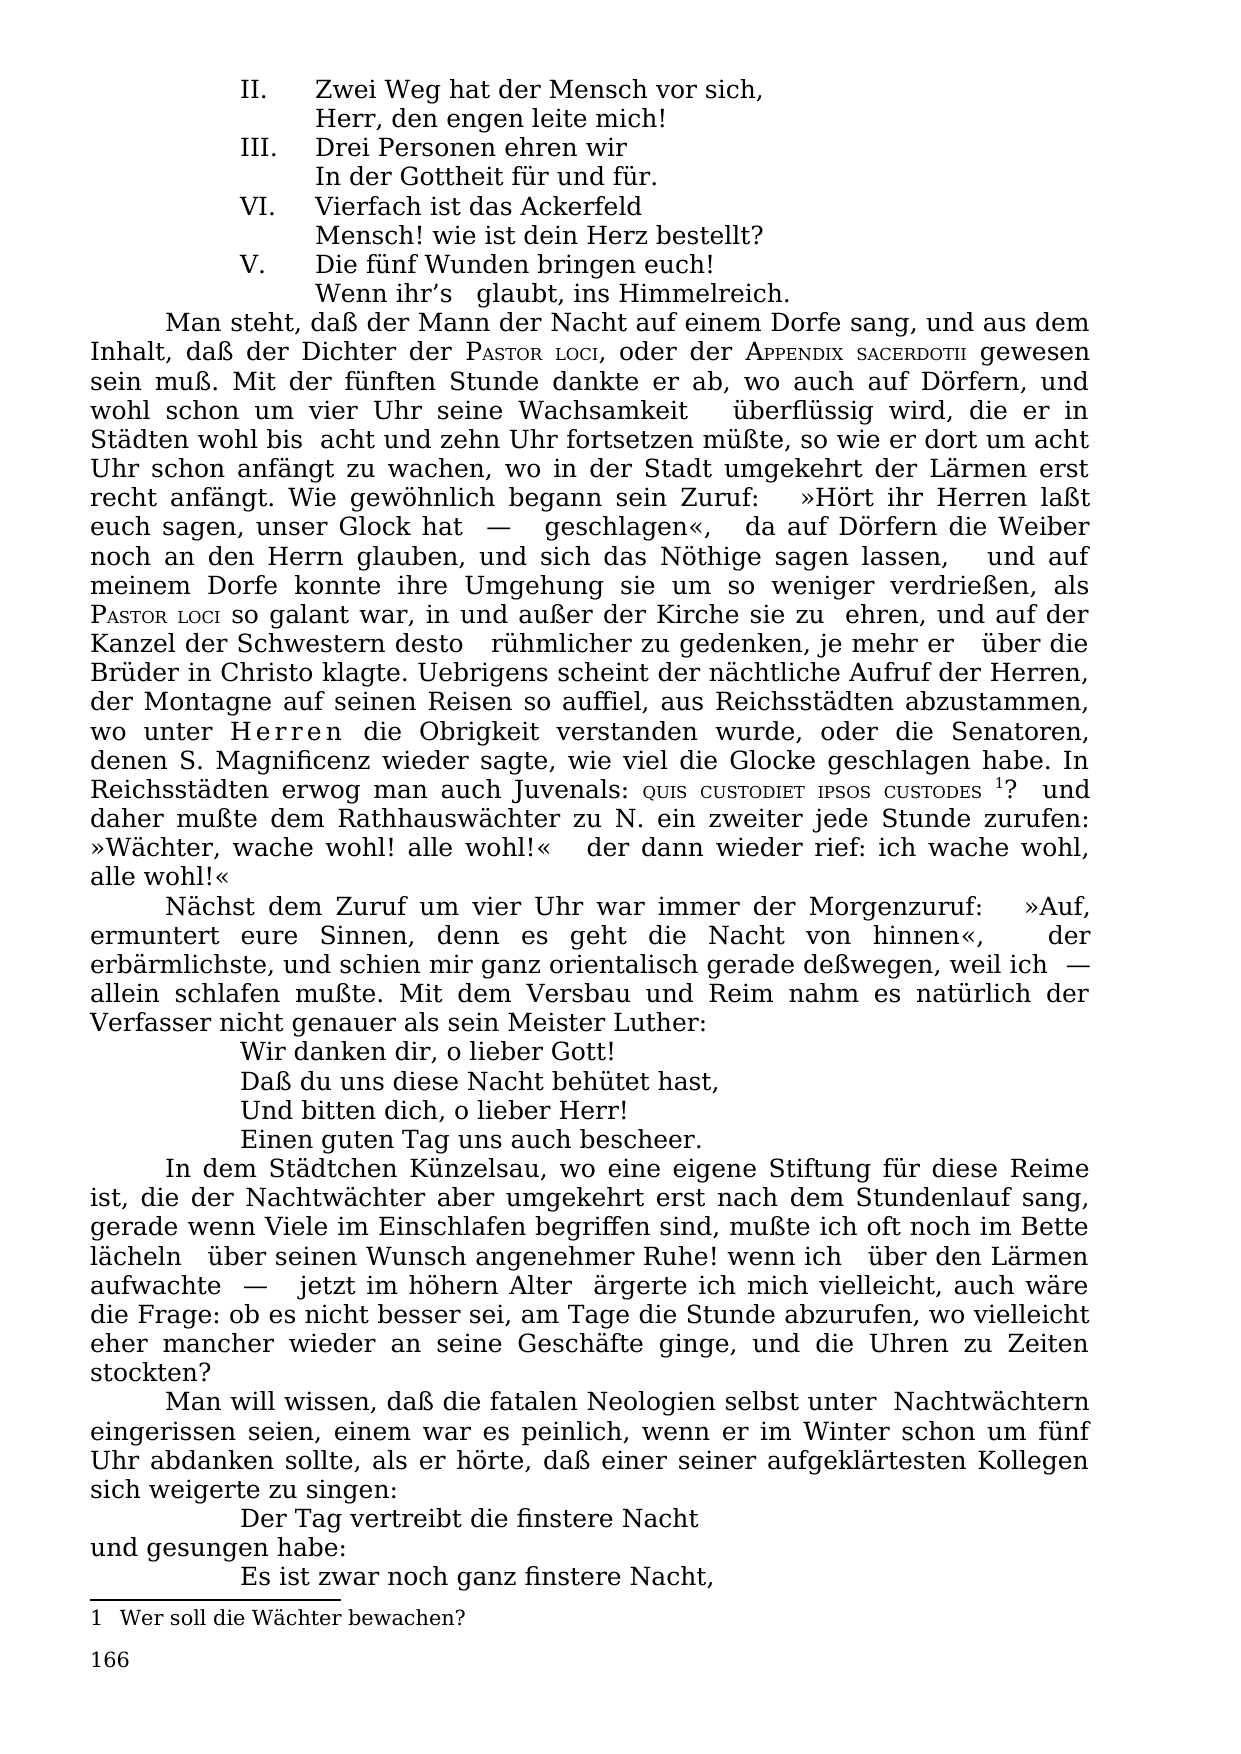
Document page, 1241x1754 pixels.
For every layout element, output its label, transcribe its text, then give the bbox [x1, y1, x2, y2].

text Nächst dem Zuruf um vier Uhr war immer der Morgenzuruf: »Auf, ermuntert eure Sinnen, denn es geht die Nacht von hinnen«, der erbärmlichste, und schien mir ganz orientalisch gerade deßwegen, weil ich — allein schlafen mußte. Mit dem Versbau und Reim nahm es natürlich der Verfasser nicht genauer als sein Meister Luther: [90, 892, 1091, 1037]
text II. Zwei Weg hat der Mensch vor sich, [240, 75, 1091, 104]
text III. Drei Personen ehren wir [240, 133, 1091, 162]
text und gesungen habe: [90, 1533, 1091, 1562]
text V. Die fünf Wunden bringen euch! [240, 250, 1091, 279]
text Und bitten dich, o lieber Herr! [240, 1096, 1091, 1125]
text Wer soll die Wächter bewachen? [90, 1606, 1091, 1631]
text Wir danken dir, o lieber Gott! [240, 1037, 1091, 1067]
text Wenn ihr’s glaubt, ins Himmelreich. [240, 279, 1091, 308]
text In dem Städtchen Künzelsau, wo eine eigene Stiftung für diese Reime ist, die der Nachtwächter aber umgekehrt erst nach dem Stundenlauf sang, gerade wenn Viele im Einschlafen begriffen sind, mußte ich oft noch im Bette lächeln über seinen Wunsch angenehmer Ruhe! wenn ich über den Lärmen aufwachte — jetzt im höhern Alter ärgerte ich mich vielleicht, auch wäre die Frage: ob es nicht besser sei, am Tage die Stunde abzurufen, wo vielleicht eher mancher wieder an seine Geschäfte ginge, und die Uhren zu Zeiten stockten? [90, 1154, 1091, 1387]
text Man steht, daß der Mann der Nacht auf einem Dorfe sang, und aus dem Inhalt, daß der Dichter der Pastor loci, oder der Appendix sacerdotii gewesen sein muß. Mit der fünften Stunde dankte er ab, wo auch auf Dörfern, und wohl schon um vier Uhr seine Wachsamkeit überflüssig wird, die er in Städten wohl bis acht und zehn Uhr fortsetzen müßte, so wie er dort um acht Uhr schon anfängt zu wachen, wo in der Stadt umgekehrt der Lärmen erst recht anfängt. Wie gewöhnlich begann sein Zuruf: »Hört ihr Herren laßt euch sagen, unser Glock hat — geschlagen«, da auf Dörfern die Weiber noch an den Herrn glauben, und sich das Nöthige sagen lassen, und auf meinem Dorfe konnte ihre Umgehung sie um so weniger verdrießen, als Pastor loci so galant war, in und außer der Kirche sie zu ehren, und auf der Kanzel der Schwestern desto rühmlicher zu gedenken, je mehr er über die Brüder in Christo klagte. Uebrigens scheint der nächtliche Aufruf der Herren, der Montagne auf seinen Reisen so auffiel, aus Reichsstädten abzustammen, wo unter Herren die Obrigkeit verstanden wurde, oder die Senatoren, denen S. Magnificenz wieder sagte, wie viel die Glocke geschlagen habe. In Reichsstädten erwog man auch Juvenals: quis custodiet ipsos custodes ? und daher mußte dem Rathhauswächter zu N. ein zweiter jede Stunde zurufen: »Wächter, wache wohl! alle wohl!« der dann wieder rief: ich wache wohl, alle wohl!« [90, 308, 1091, 892]
text VI. Vierfach ist das Ackerfeld [240, 192, 1091, 221]
text In der Gottheit für und für. [240, 162, 1091, 192]
text Daß du uns diese Nacht behütet hast, [240, 1067, 1091, 1096]
text Mensch! wie ist dein Herz bestellt? [240, 221, 1091, 250]
text Herr, den engen leite mich! [240, 104, 1091, 133]
text Man will wissen, daß die fatalen Neologien selbst unter Nachtwächtern eingerissen seien, einem war es peinlich, wenn er im Winter schon um fünf Uhr abdanken sollte, als er hörte, daß einer seiner aufgeklärtesten Kollegen sich weigerte zu singen: [90, 1387, 1091, 1504]
text Der Tag vertreibt die finstere Nacht [240, 1504, 1091, 1533]
text Einen guten Tag uns auch bescheer. [240, 1125, 1091, 1154]
text Es ist zwar noch ganz finstere Nacht, [240, 1562, 1091, 1592]
